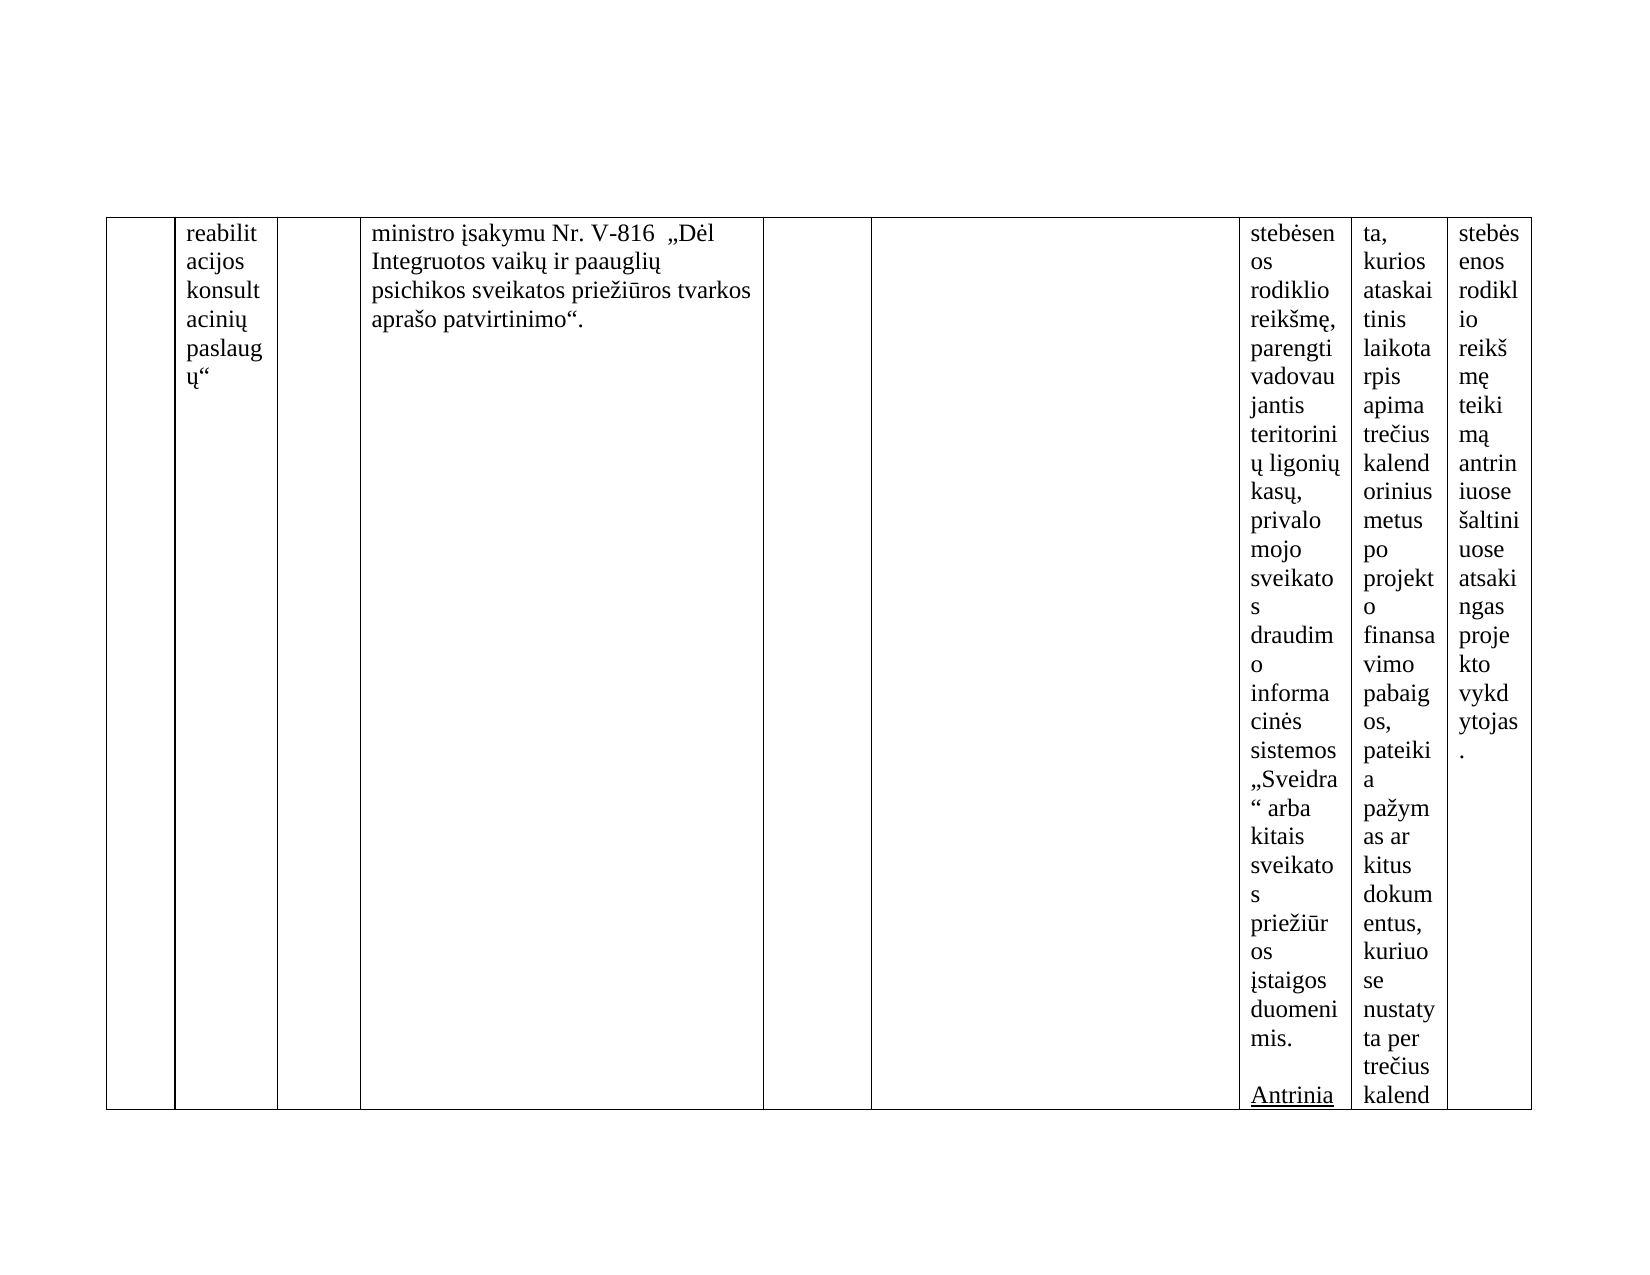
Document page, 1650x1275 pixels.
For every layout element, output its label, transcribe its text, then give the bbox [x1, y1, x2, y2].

table_cell [764, 218, 871, 1109]
table_cell stebėsenos rodiklio reikšmę teikimą antriniuose šaltiniuose atsakingas projekto vykdytojas. [1448, 218, 1531, 1109]
table_cell [107, 218, 174, 1109]
table_cell [872, 218, 1239, 1109]
table_cell reabilitacijos konsultacinių paslaugų“ [176, 218, 277, 1109]
table_cell [278, 218, 360, 1109]
table_cell ta, kurios ataskaitinis laikotarpis apima trečius kalendorinius metus po projekto finansavimo pabaigos, pateikia pažymas ar kitus dokumentus, kuriuose nustatyta per trečius kalend [1352, 218, 1447, 1109]
table_cell ministro įsakymu Nr. V-816 „Dėl Integruotos vaikų ir paauglių psichikos sveikatos priežiūros tvarkos aprašo patvirtinimo“. [361, 218, 763, 1109]
table_cell stebėsenos rodiklio reikšmę, parengti vadovaujantis teritorinių ligonių kasų, privalomojo sveikatos draudimo informacinės sistemos „Sveidra“ arba kitais sveikatos priežiūros įstaigos duomenimis. Antrinia [1240, 218, 1351, 1109]
